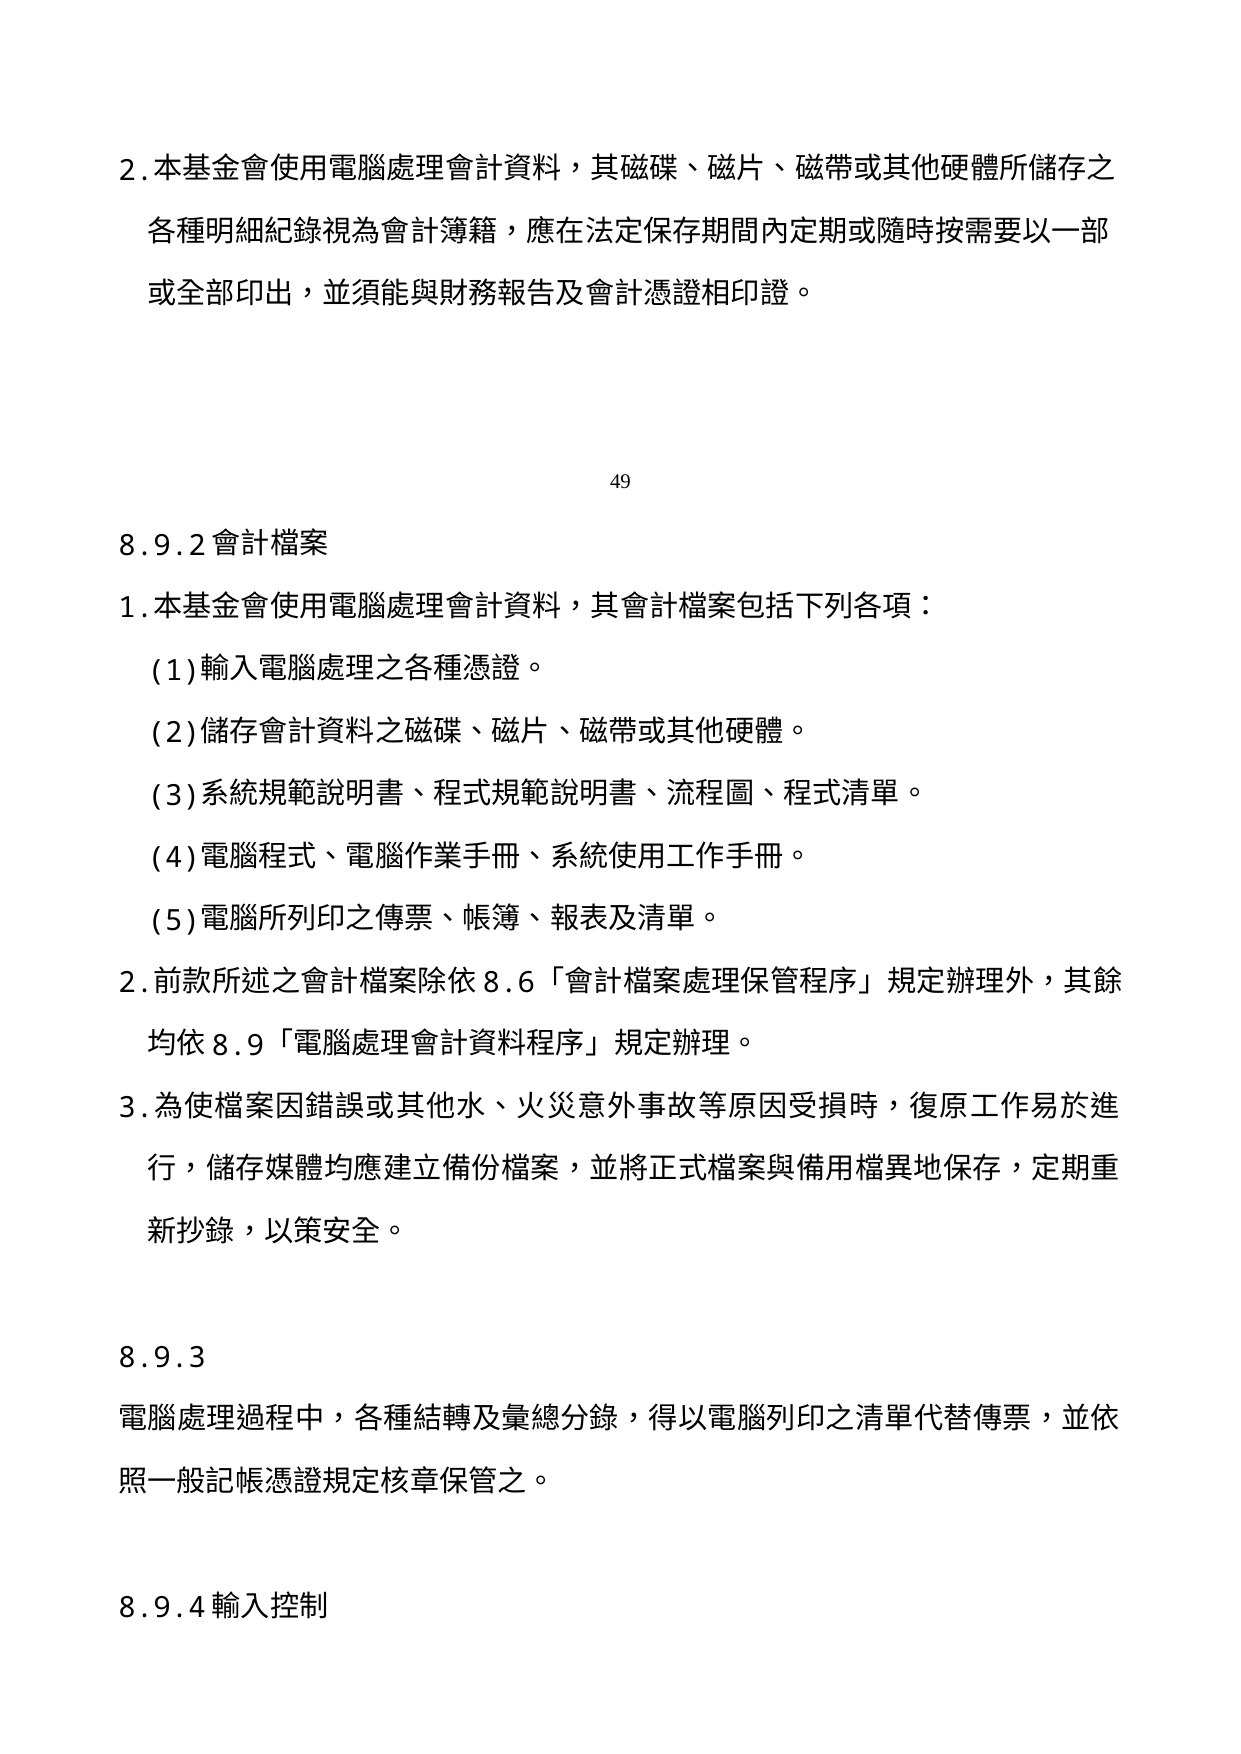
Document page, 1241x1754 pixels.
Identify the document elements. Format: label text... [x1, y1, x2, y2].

text 3.為使檔案因錯誤或其他水、火災意外事故等原因受損時，復原工作易於進行，儲存媒體均應建立備份檔案，並將正式檔案與備用檔異地保存，定期重新抄錄，以策安全。 [118, 1064, 1122, 1252]
text 49 [118, 439, 1122, 502]
text 2.本基金會使用電腦處理會計資料，其磁碟、磁片、磁帶或其他硬體所儲存之各種明細紀錄視為會計簿籍，應在法定保存期間內定期或隨時按需要以一部或全部印出，並須能與財務報告及會計憑證相印證。 [118, 127, 1122, 314]
text 8.9.2會計檔案 [118, 502, 1122, 564]
text 電腦處理過程中，各種結轉及彙總分錄，得以電腦列印之清單代替傳票，並依照一般記帳憑證規定核章保管之。 [118, 1377, 1122, 1502]
text 8.9.4輸入控制 [118, 1564, 1122, 1627]
text (1)輸入電腦處理之各種憑證。 [118, 627, 1122, 689]
text (4)電腦程式、電腦作業手冊、系統使用工作手冊。 [118, 814, 1122, 877]
text 2.前款所述之會計檔案除依8.6「會計檔案處理保管程序」規定辦理外，其餘均依8.9「電腦處理會計資料程序」規定辦理。 [118, 939, 1122, 1064]
text 8.9.3 [118, 1314, 1122, 1377]
text (2)儲存會計資料之磁碟、磁片、磁帶或其他硬體。 [118, 689, 1122, 752]
text (5)電腦所列印之傳票、帳簿、報表及清單。 [118, 877, 1122, 939]
text (3)系統規範說明書、程式規範說明書、流程圖、程式清單。 [118, 752, 1122, 814]
text 1.本基金會使用電腦處理會計資料，其會計檔案包括下列各項： [118, 564, 1122, 627]
